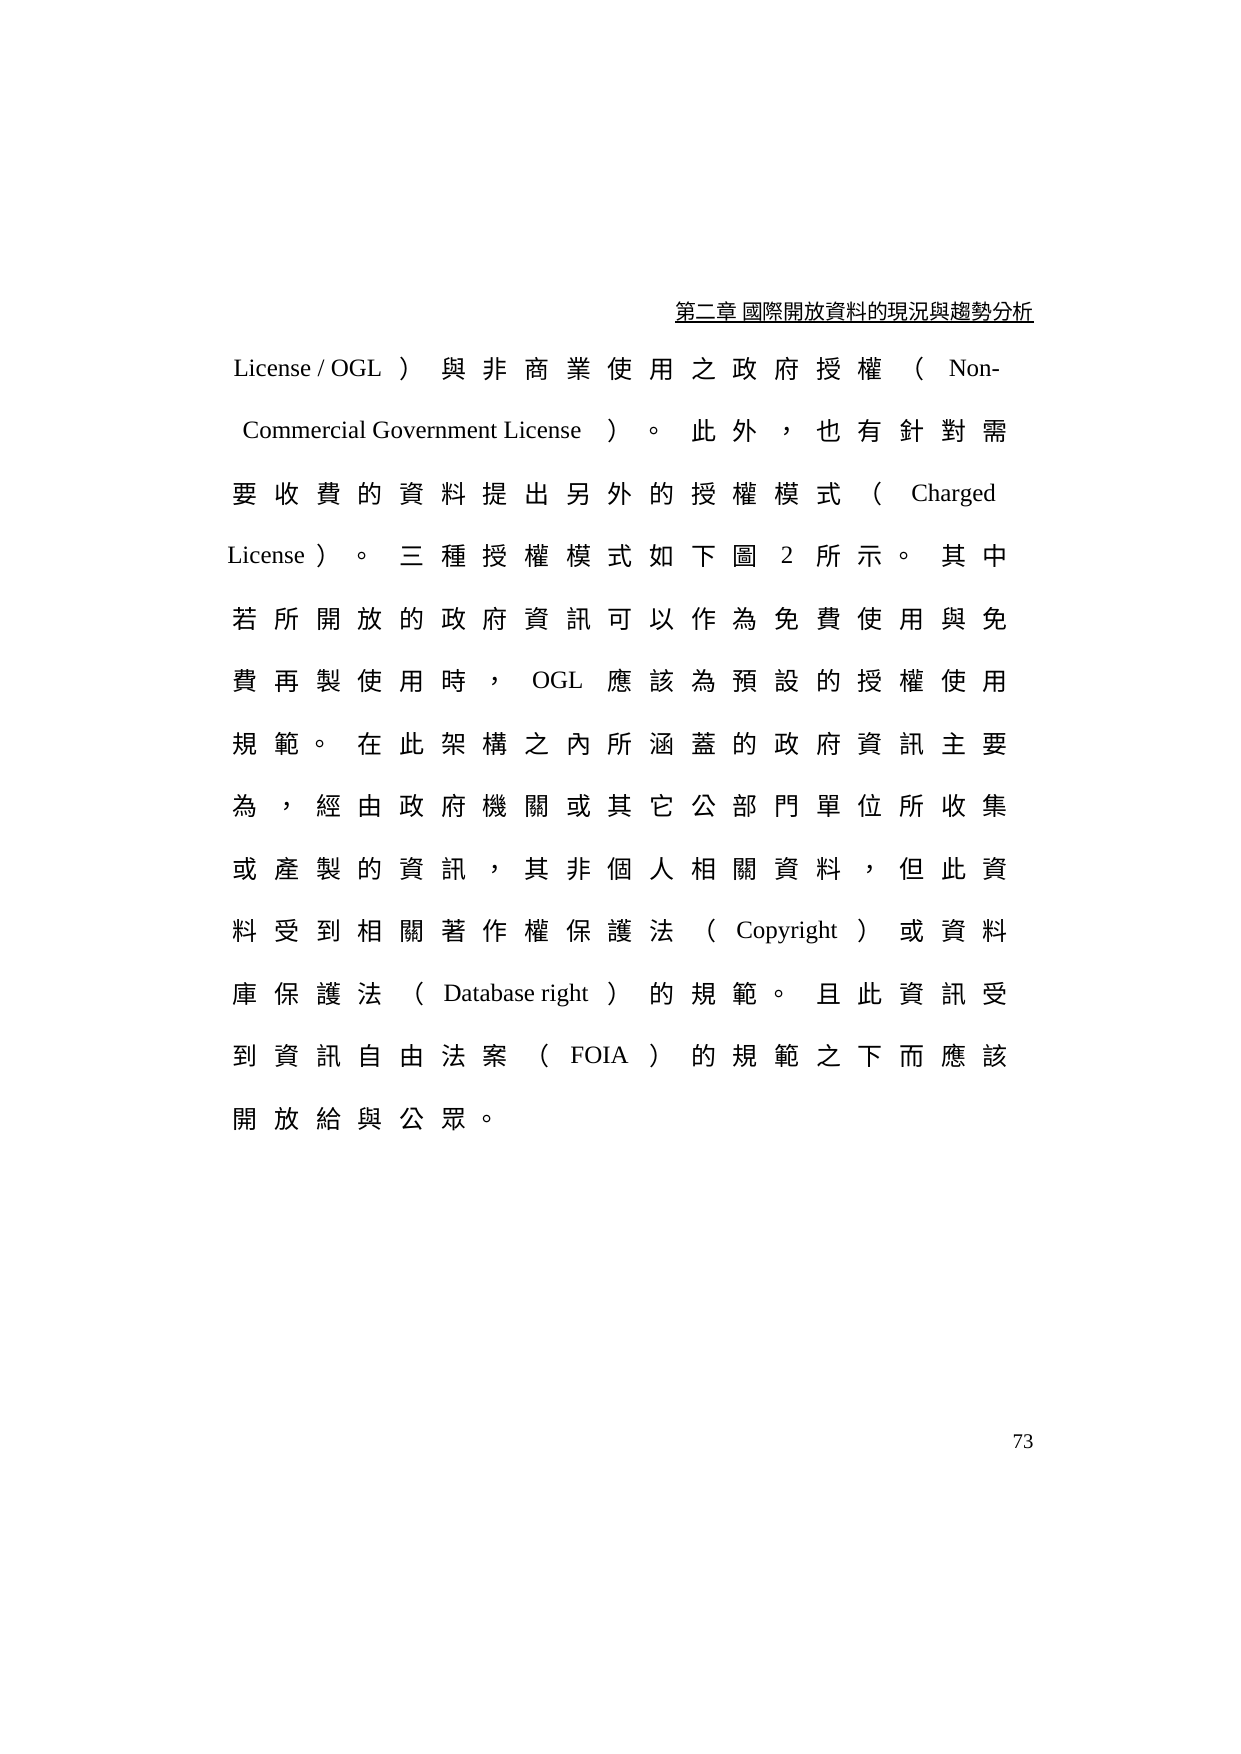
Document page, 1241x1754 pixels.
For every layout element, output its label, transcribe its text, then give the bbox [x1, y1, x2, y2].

text License / OGL）與非商業使用之政府授權（Non-Commercial Government License）。此外，也有針對需要收費的資料提出另外的授權模式（Charged License）。三種授權模式如下圖2所示。其中若所開放的政府資訊可以作為免費使用與免費再製使用時，OGL應該為預設的授權使用規範。在此架構之內所涵蓋的政府資訊主要為，經由政府機關或其它公部門單位所收集或產製的資訊，其非個人相關資料，但此資料受到相關著作權保護法（Copyright）或資料庫保護法（Database right）的規範。且此資訊受到資訊自由法案（FOIA）的規範之下而應該開放給與公眾。 [224, 326, 1016, 1138]
